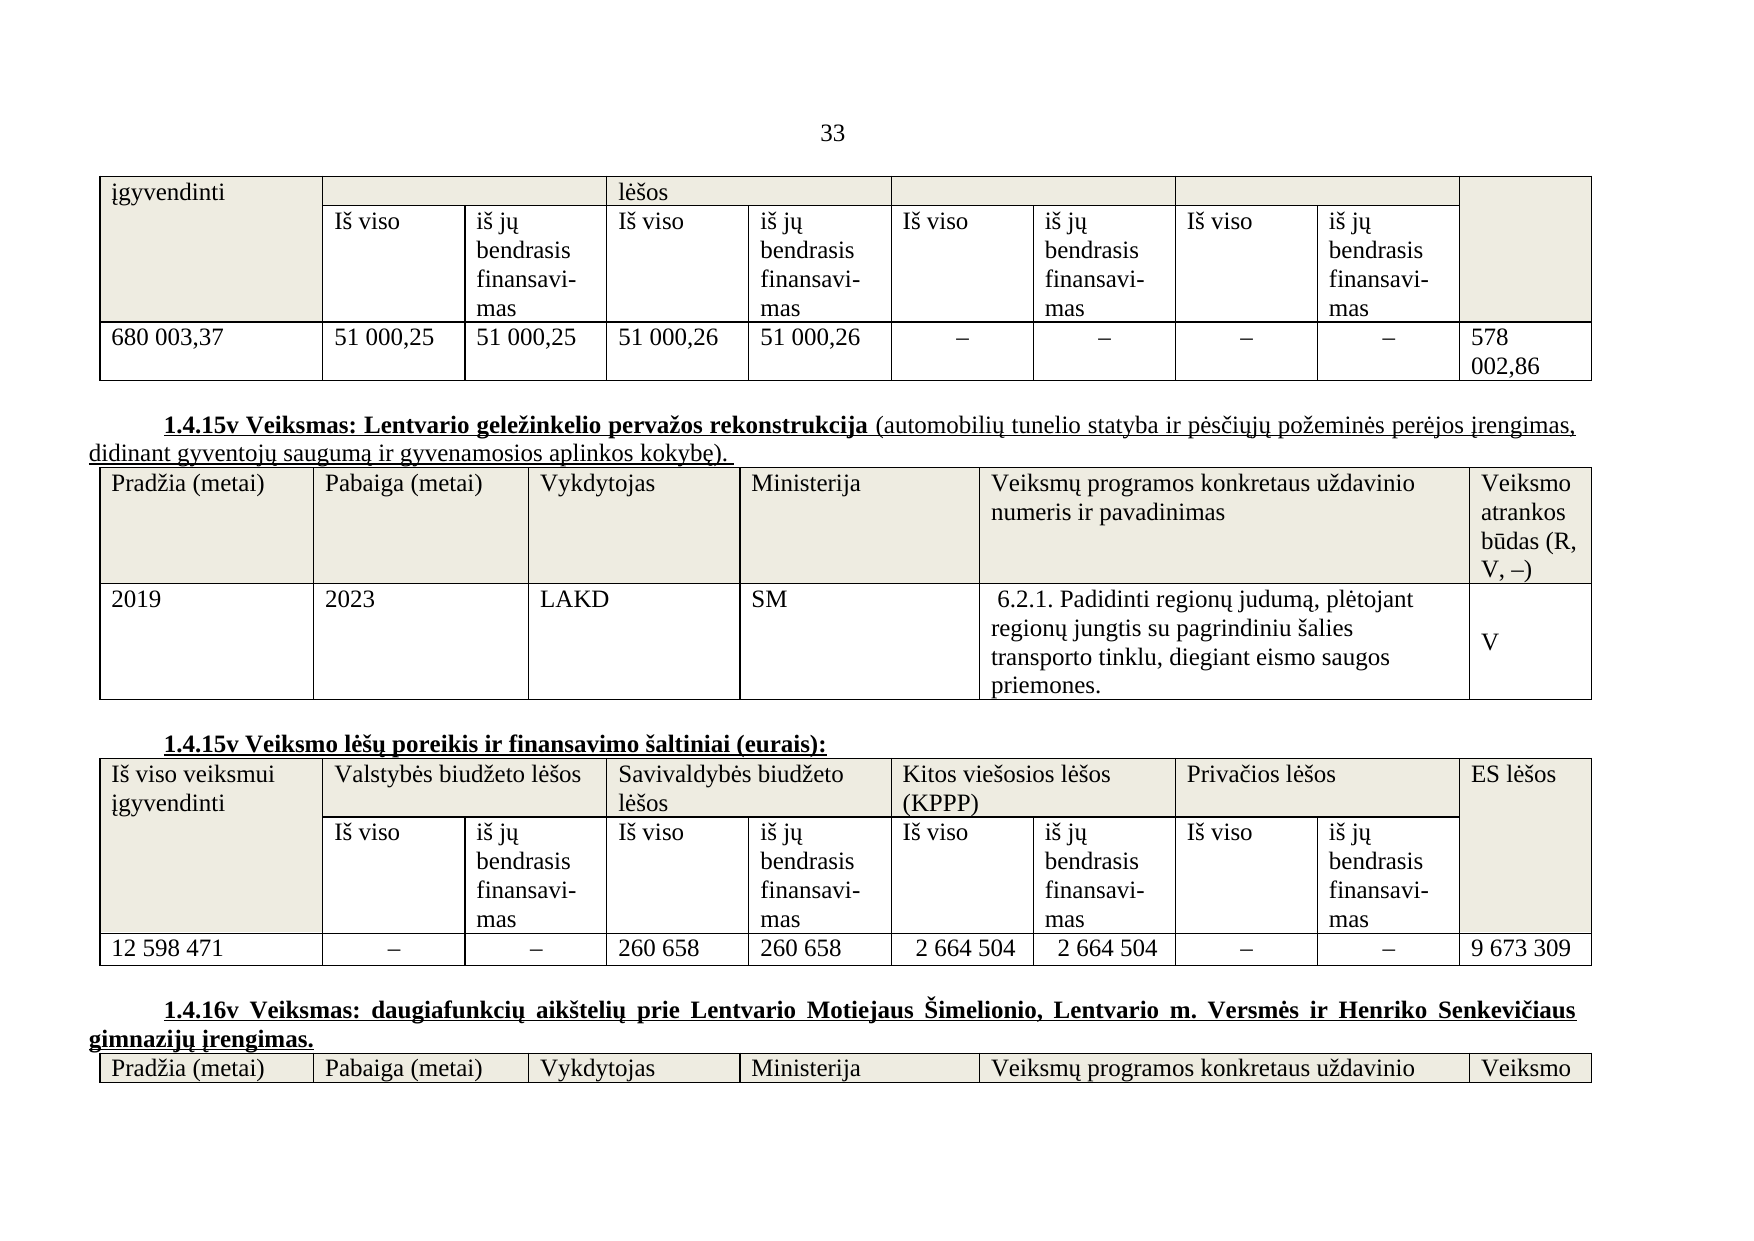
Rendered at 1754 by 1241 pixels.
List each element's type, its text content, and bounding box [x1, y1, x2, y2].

table_cell – [1318, 323, 1459, 380]
table_header Pradžia (metai) [101, 1054, 313, 1082]
table_header Veiksmų programos konkretaus uždavinio [980, 1054, 1469, 1082]
table_cell iš jų bendrasis finansavi- mas [749, 818, 891, 932]
table_cell – [323, 934, 464, 965]
table_cell – [466, 934, 606, 965]
table_cell 2023 [314, 584, 528, 699]
table_cell SM [741, 584, 979, 699]
table_cell 51 000,26 [607, 323, 748, 380]
table_header Vykdytojas [529, 468, 739, 583]
table_header lėšos [607, 177, 891, 205]
table_cell iš jų bendrasis finansavi- mas [1318, 206, 1459, 321]
table_cell iš jų bendrasis finansavi- mas [1034, 818, 1175, 932]
table_header [323, 177, 606, 205]
table_cell V [1470, 584, 1591, 699]
table_cell – [892, 323, 1033, 380]
table_header Pabaiga (metai) [314, 468, 528, 583]
table_header Ministerija [741, 1054, 979, 1082]
table_cell Iš viso [323, 818, 464, 932]
table_cell 12 598 471 [101, 934, 322, 965]
table_header Pabaiga (metai) [314, 1054, 528, 1082]
table_header Valstybės biudžeto lėšos [323, 759, 606, 816]
table_header Savivaldybės biudžeto lėšos [607, 759, 891, 816]
table_header [892, 177, 1175, 205]
table_cell 9 673 309 [1460, 934, 1591, 965]
table_cell – [1176, 934, 1317, 965]
table_cell Iš viso [607, 206, 748, 321]
table_cell 51 000,26 [749, 323, 891, 380]
table_cell 260 658 [749, 934, 891, 965]
table_cell 2019 [101, 584, 313, 699]
table_header Vykdytojas [529, 1054, 739, 1082]
table_cell Iš viso [1176, 818, 1317, 932]
table_header Privačios lėšos [1176, 759, 1459, 816]
table_header Kitos viešosios lėšos (KPPP) [892, 759, 1175, 816]
table_cell – [1034, 323, 1175, 380]
table_cell iš jų bendrasis finansavi- mas [466, 206, 606, 321]
table_cell – [1176, 323, 1317, 380]
table_cell iš jų bendrasis finansavi- mas [466, 818, 606, 932]
table_cell 2 664 504 [1034, 934, 1175, 965]
table_cell – [1318, 934, 1459, 965]
table_header Pradžia (metai) [101, 468, 313, 583]
table_cell Iš viso [323, 206, 464, 321]
table_cell 2 664 504 [892, 934, 1033, 965]
table_cell Iš viso [892, 818, 1033, 932]
table_cell 51 000,25 [323, 323, 464, 380]
table_cell Iš viso [892, 206, 1033, 321]
table_cell Iš viso [1176, 206, 1317, 321]
table_header Veiksmų programos konkretaus uždavinio numeris ir pavadinimas [980, 468, 1469, 583]
table_header [1176, 177, 1459, 205]
table_cell 51 000,25 [466, 323, 606, 380]
table_header įgyvendinti [101, 177, 322, 321]
table_header ES lėšos [1460, 759, 1591, 932]
table_header Ministerija [741, 468, 979, 583]
table_cell iš jų bendrasis finansavi- mas [1034, 206, 1175, 321]
table_cell LAKD [529, 584, 739, 699]
table_header [1460, 177, 1591, 321]
text 1.4.15v Veiksmas: Lentvario geležinkelio pervažos rekonstrukcija (automobilių tunelio statyba ir pėsčiųjų požeminės perėjos įrengimas, didinant gyventojų saugumą ir gyvenamosios aplinkos kokybę). [89, 410, 1577, 467]
table_header Veiksmo atrankos būdas (R, V, –) [1470, 468, 1591, 583]
table_cell iš jų bendrasis finansavi- mas [1318, 818, 1459, 932]
table_cell 6.2.1. Padidinti regionų judumą, plėtojant regionų jungtis su pagrindiniu šalies transporto tinklu, diegiant eismo saugos priemones. [980, 584, 1469, 699]
text 1.4.16v Veiksmas: daugiafunkcių aikštelių prie Lentvario Motiejaus Šimelionio, Lentvario m. Versmės ir Henriko Senkevičiaus gimnazijų įrengimas. [89, 995, 1577, 1052]
text 1.4.15v Veiksmo lėšų poreikis ir finansavimo šaltiniai (eurais): [89, 729, 1577, 758]
table_cell 680 003,37 [101, 323, 322, 380]
table_cell 260 658 [607, 934, 748, 965]
table_cell Iš viso [607, 818, 748, 932]
table_cell 578 002,86 [1460, 323, 1591, 380]
table_header Veiksmo [1470, 1054, 1591, 1082]
table_header Iš viso veiksmui įgyvendinti [101, 759, 322, 932]
table_cell iš jų bendrasis finansavi- mas [749, 206, 891, 321]
